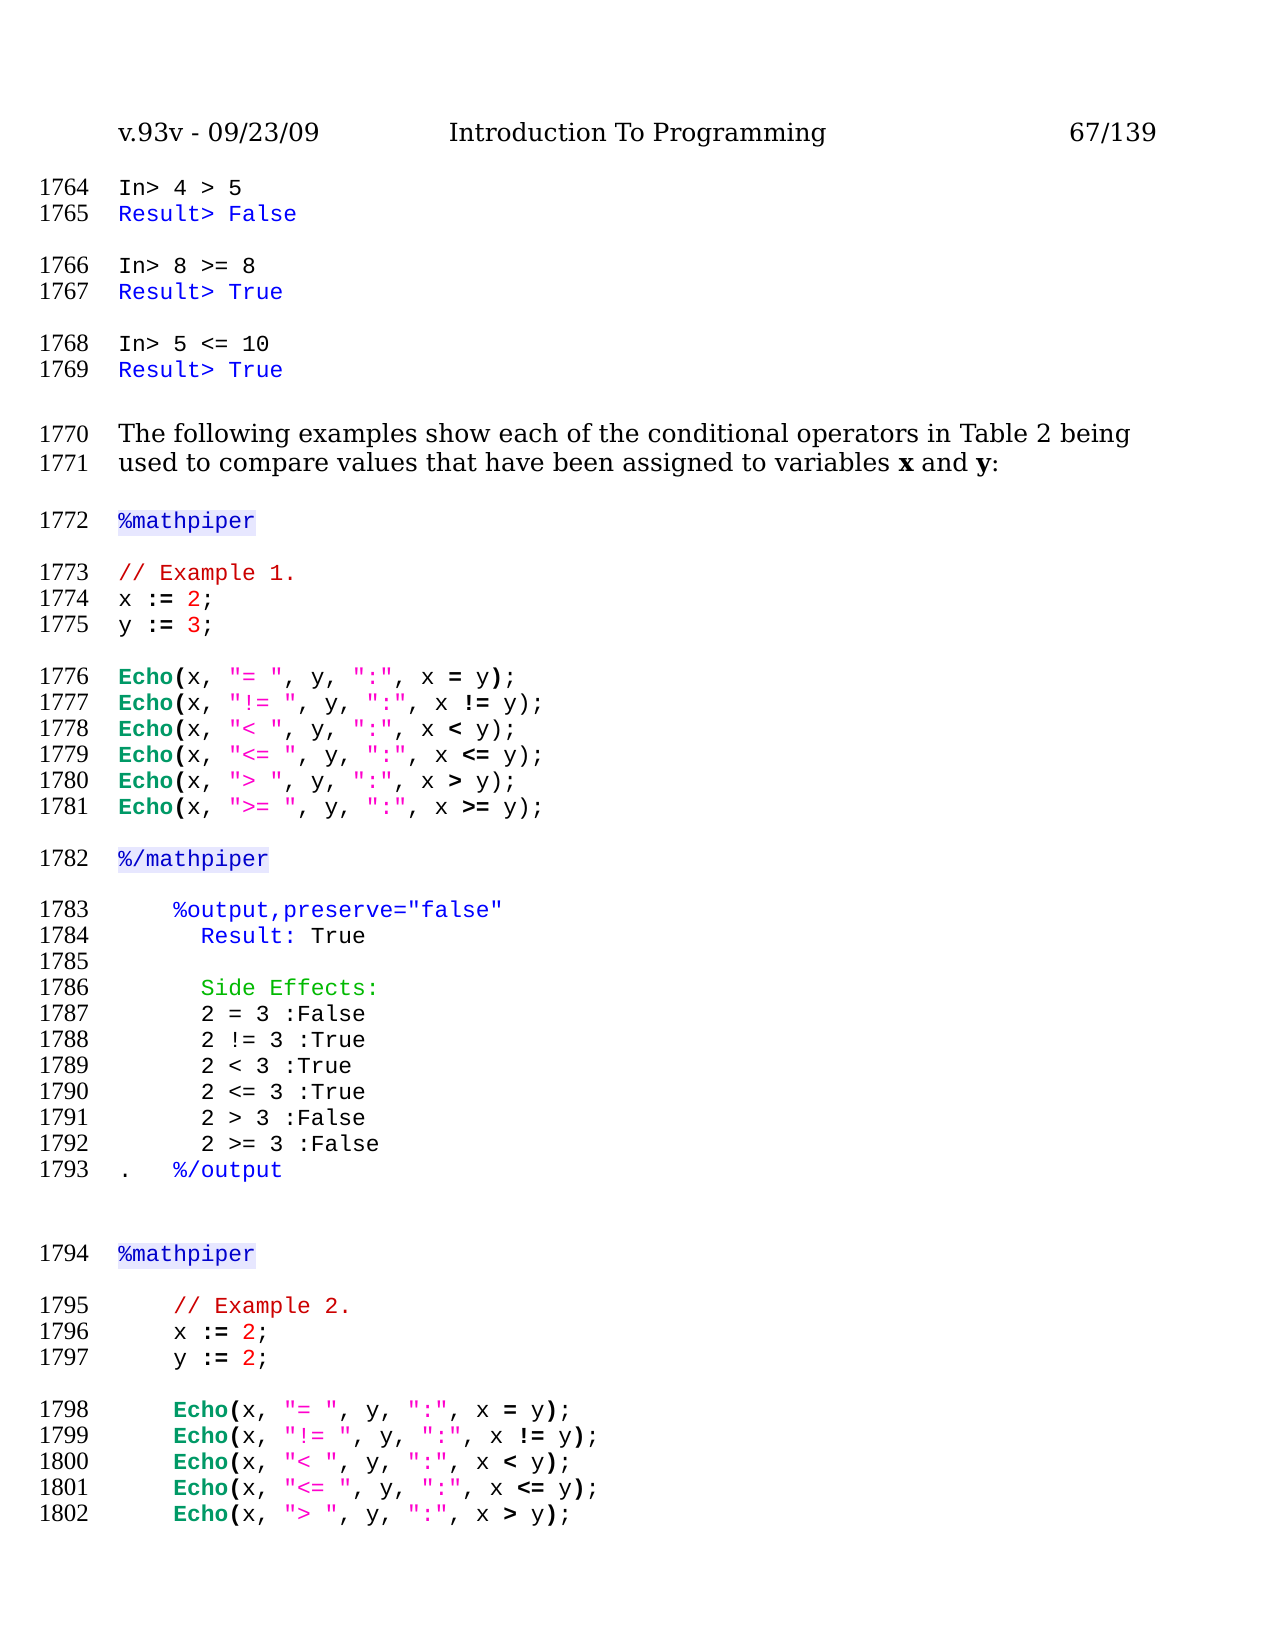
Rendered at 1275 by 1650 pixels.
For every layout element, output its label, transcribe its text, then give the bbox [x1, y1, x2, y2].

text Result> False [118, 203, 1157, 229]
text The following examples show each of the conditional operators in Table 2 being used to compare values that have been assigned to variables x and y: [118, 419, 1157, 478]
text 2 = 3 :False [118, 1002, 1157, 1028]
text Result> True [118, 358, 1157, 384]
text In> 5 <= 10 [118, 332, 1157, 358]
text . %/output [118, 1158, 1157, 1184]
text Echo(x, "!= ", y, ":", x != y); [118, 691, 1157, 717]
text Echo(x, "!= ", y, ":", x != y); [118, 1424, 1157, 1450]
text Echo(x, ">= ", y, ":", x >= y); [118, 795, 1157, 821]
text // Example 2. [118, 1294, 1157, 1321]
text Echo(x, "< ", y, ":", x < y); [118, 1450, 1157, 1476]
text Echo(x, "<= ", y, ":", x <= y); [118, 743, 1157, 769]
text In> 4 > 5 [118, 177, 1157, 203]
text %mathpiper [118, 1243, 1157, 1269]
text Echo(x, "< ", y, ":", x < y); [118, 717, 1157, 743]
text %mathpiper [118, 510, 1157, 536]
text Side Effects: [118, 977, 1157, 1002]
text %/mathpiper [118, 847, 1157, 873]
text Result: True [118, 925, 1157, 951]
text x := 2; [118, 587, 1157, 613]
text Result> True [118, 281, 1157, 306]
text Echo(x, "<= ", y, ":", x <= y); [118, 1476, 1157, 1502]
text Echo(x, "> ", y, ":", x > y); [118, 769, 1157, 795]
text 2 <= 3 :True [118, 1080, 1157, 1106]
text // Example 1. [118, 562, 1157, 587]
text %output,preserve="false" [118, 899, 1157, 925]
text 2 >= 3 :False [118, 1132, 1157, 1158]
text x := 2; [118, 1321, 1157, 1346]
text Echo(x, "> ", y, ":", x > y); [118, 1502, 1157, 1528]
text y := 3; [118, 613, 1157, 639]
text y := 2; [118, 1346, 1157, 1372]
text Echo(x, "= ", y, ":", x = y); [118, 1398, 1157, 1424]
text 2 < 3 :True [118, 1054, 1157, 1080]
text 2 != 3 :True [118, 1028, 1157, 1054]
text Echo(x, "= ", y, ":", x = y); [118, 665, 1157, 691]
text In> 8 >= 8 [118, 254, 1157, 281]
text 2 > 3 :False [118, 1106, 1157, 1132]
